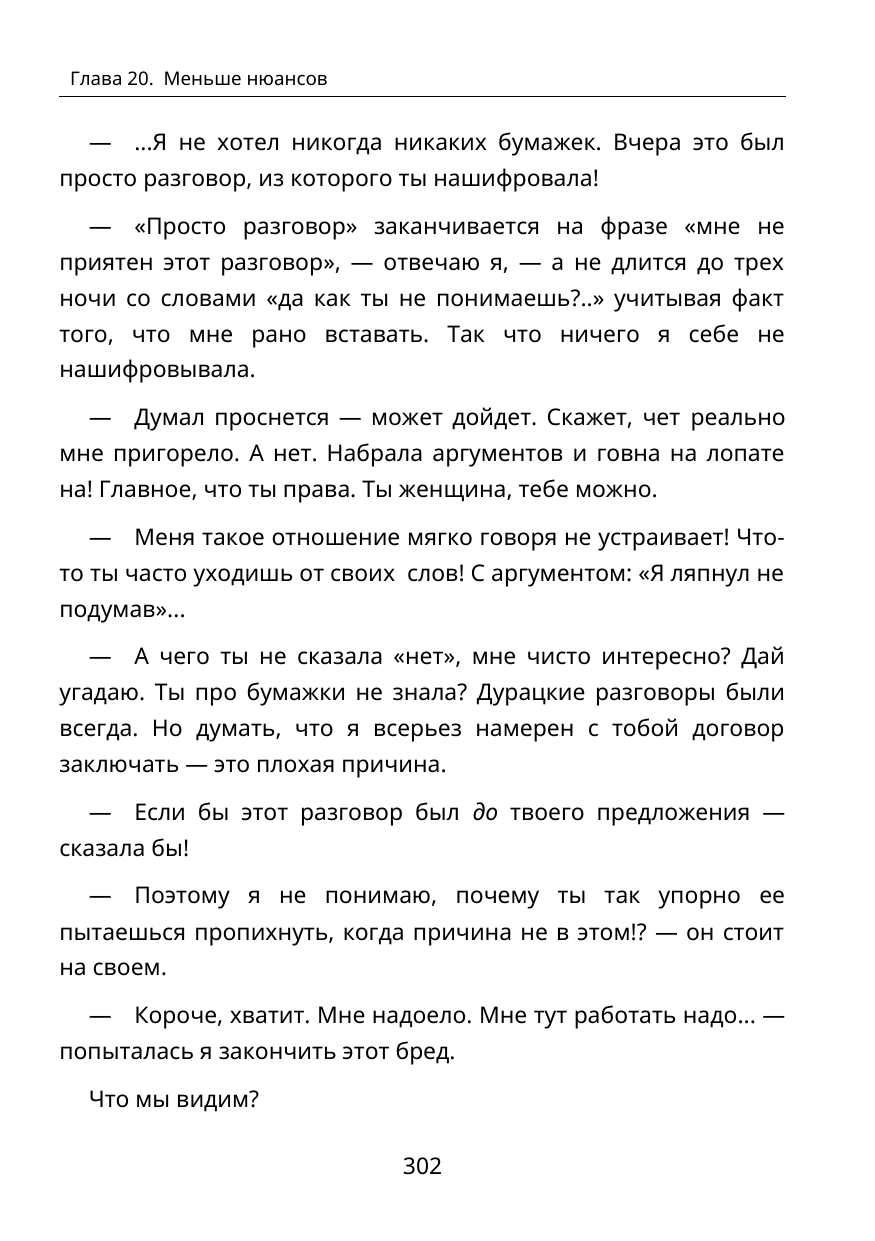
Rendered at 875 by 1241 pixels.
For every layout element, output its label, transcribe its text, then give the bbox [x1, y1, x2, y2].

list Думал проснется — может дойдет. Скажет, чет ­реаль­но мне пригорело. А нет. Набрала аргументов и говна на лопате на! Главное, что ты права. Ты женщина, тебе можно. [59, 401, 786, 504]
list «Просто разговор» заканчивается на фразе «мне не приятен этот разговор», — отвечаю я, — а не длится до трех ночи со словами «да как ты не понимаешь?..» учитывая факт того, что мне рано вставать. Так что ничего я себе не нашифровывала. [59, 210, 786, 385]
list Меня такое отношение мягко говоря не устраивает! Что-то ты часто уходишь от своих слов! С аргументом: «Я ляпнул не подумав»... [59, 521, 786, 624]
list Поэтому я не понимаю, почему ты так упорно ее пытаешься пропихнуть, когда причина не в этом!? — он стоит на своем. [59, 879, 786, 983]
text Что мы видим? [59, 1083, 786, 1114]
list Короче, хватит. Мне надоело. Мне тут работать надо... — попыталась я закончить этот бред. [59, 999, 786, 1066]
list А чего ты не сказала «нет», мне чисто интересно? Дай угадаю. Ты про бумажки не знала? Дурацкие разговоры были всегда. Но думать, что я всерьез намерен с тобой договор заключать — это плохая причина. [59, 640, 786, 779]
list ...Я не хотел никогда никаких бумажек. Вчера это был просто разговор, из которого ты нашифровала! [59, 126, 786, 193]
list Если бы этот разговор был до твоего предложения — сказала бы! [59, 796, 786, 863]
